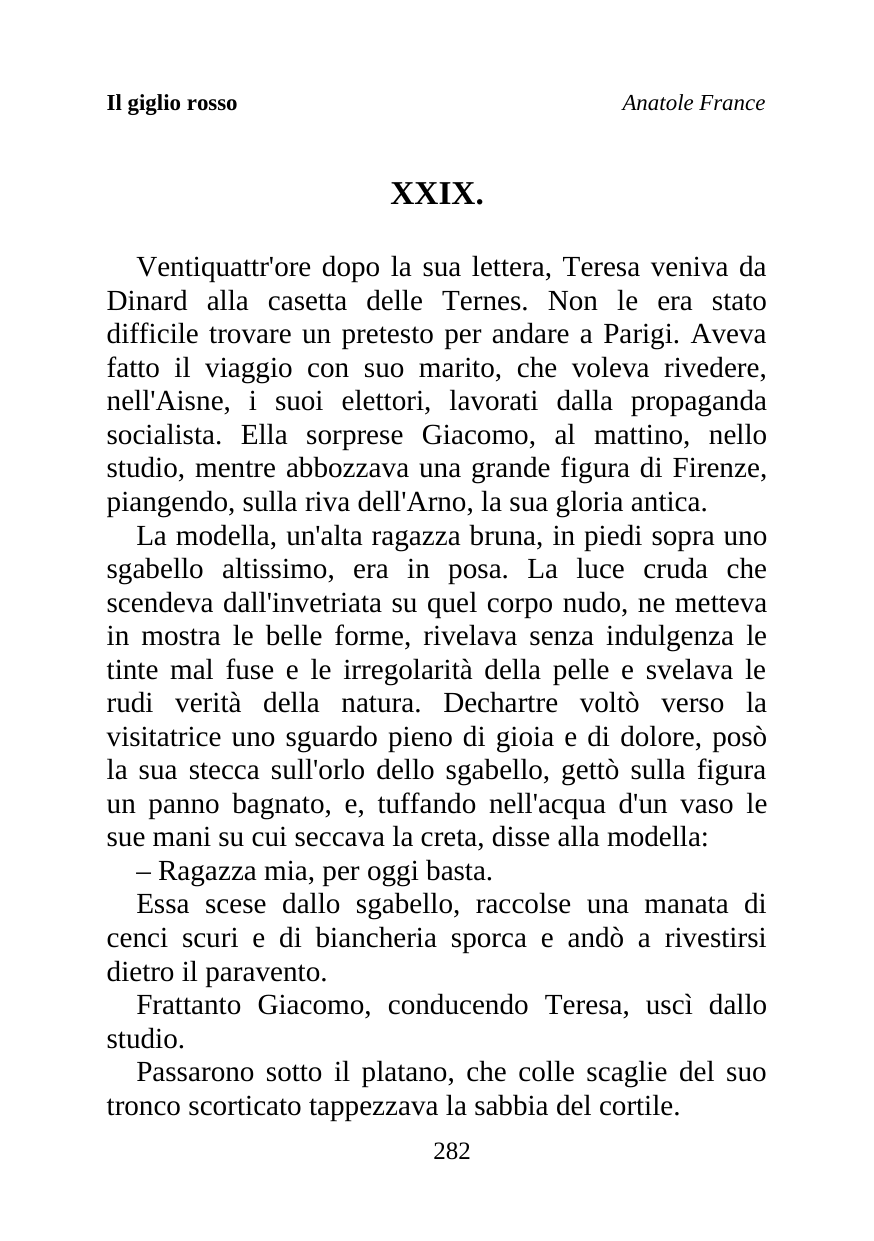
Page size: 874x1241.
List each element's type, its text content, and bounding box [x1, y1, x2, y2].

text Ventiquattr'ore dopo la sua lettera, Teresa veniva da Dinard alla casetta delle Ternes. Non le era stato difficile trovare un pretesto per andare a Parigi. Aveva fatto il viaggio con suo marito, che voleva rivedere, nell'Aisne, i suoi elettori, lavorati dalla propaganda socialista. Ella sorprese Giacomo, al mattino, nello studio, mentre abbozzava una grande figura di Firenze, piangendo, sulla riva dell'Arno, la sua gloria antica. [106, 249, 768, 518]
subtitle XXIX. [106, 173, 768, 212]
text La modella, un'alta ragazza bruna, in piedi sopra uno sgabello altissimo, era in posa. La luce cruda che scendeva dall'invetriata su quel corpo nudo, ne metteva in mostra le belle forme, rivelava senza indulgenza le tinte mal fuse e le irregolarità della pelle e svelava le rudi verità della natura. Dechartre voltò verso la visitatrice uno sguardo pieno di gioia e di dolore, posò la sua stecca sull'orlo dello sgabello, gettò sulla figura un panno bagnato, e, tuffando nell'acqua d'un vaso le sue mani su cui seccava la creta, disse alla modella: [106, 518, 768, 853]
text Essa scese dallo sgabello, raccolse una manata di cenci scuri e di biancheria sporca e andò a rivestirsi dietro il paravento. [106, 887, 768, 987]
text Passarono sotto il platano, che colle scaglie del suo tronco scorticato tappezzava la sabbia del cortile. [106, 1054, 768, 1121]
text Frattanto Giacomo, conducendo Teresa, uscì dallo studio. [106, 987, 768, 1054]
text – Ragazza mia, per oggi basta. [106, 853, 768, 887]
